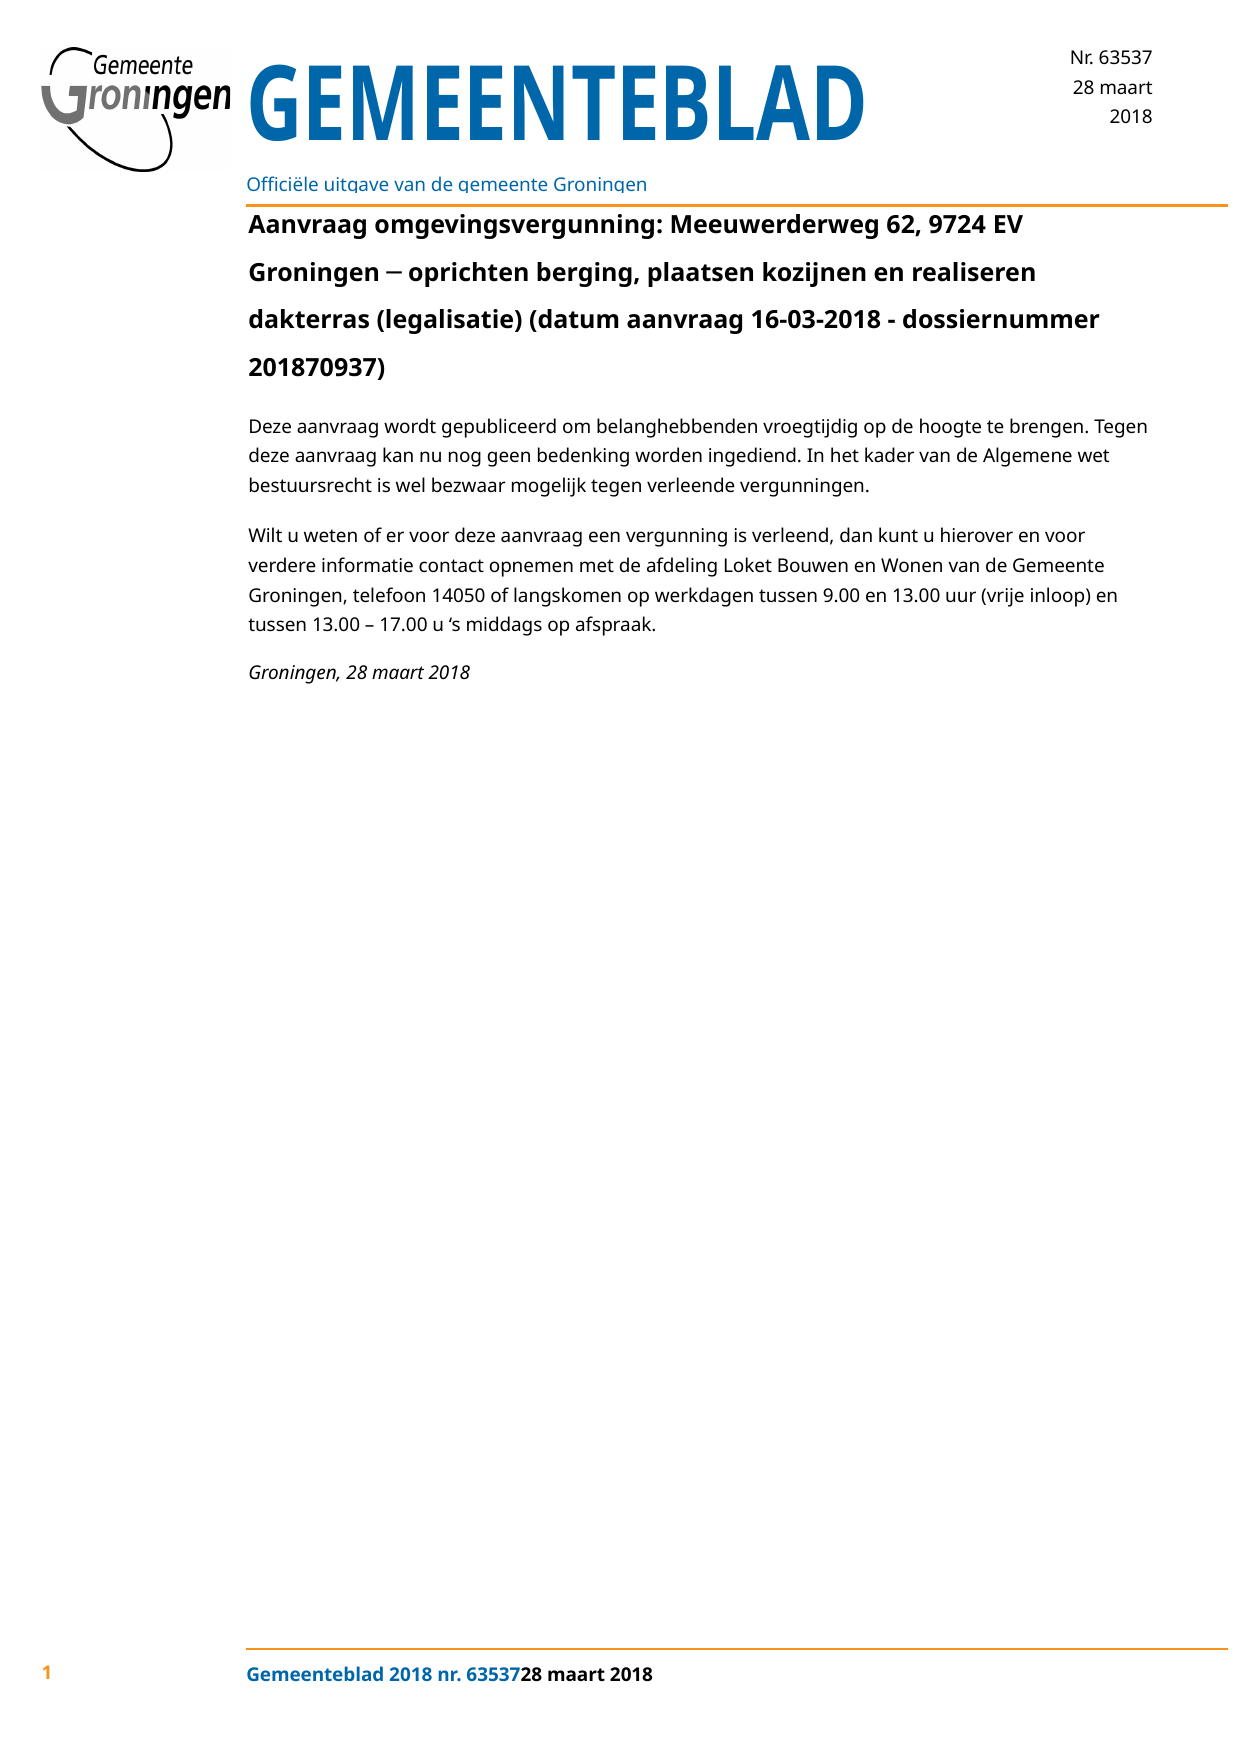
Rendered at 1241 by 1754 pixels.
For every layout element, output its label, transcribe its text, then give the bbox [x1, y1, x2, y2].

text Groningen, 28 maart 2018 [248, 659, 1152, 685]
text Aanvraag omgevingsvergunning: Meeuwerderweg 62, 9724 EV Groningen ─ oprichten berging, plaatsen kozijnen en realiseren dakterras (legalisatie) (datum aanvraag 16-03-2018 - dossiernummer 201870937) [248, 207, 1152, 384]
text Wilt u weten of er voor deze aanvraag een vergunning is verleend, dan kunt u hierover en voor verdere informatie contact opnemen met de afdeling Loket Bouwen en Wonen van de Gemeente Groningen, telefoon 14050 of langskomen op werkdagen tussen 9.00 en 13.00 uur (vrije inloop) en tussen 13.00 – 17.00 u ‘s middags op afspraak. [248, 523, 1152, 637]
picture [41, 47, 231, 172]
text Deze aanvraag wordt gepubliceerd om belanghebbenden vroegtijdig op de hoogte te brengen. Tegen deze aanvraag kan nu nog geen bedenking worden ingediend. In het kader van de Algemene wet bestuursrecht is wel bezwaar mogelijk tegen verleende vergunningen. [248, 413, 1152, 498]
